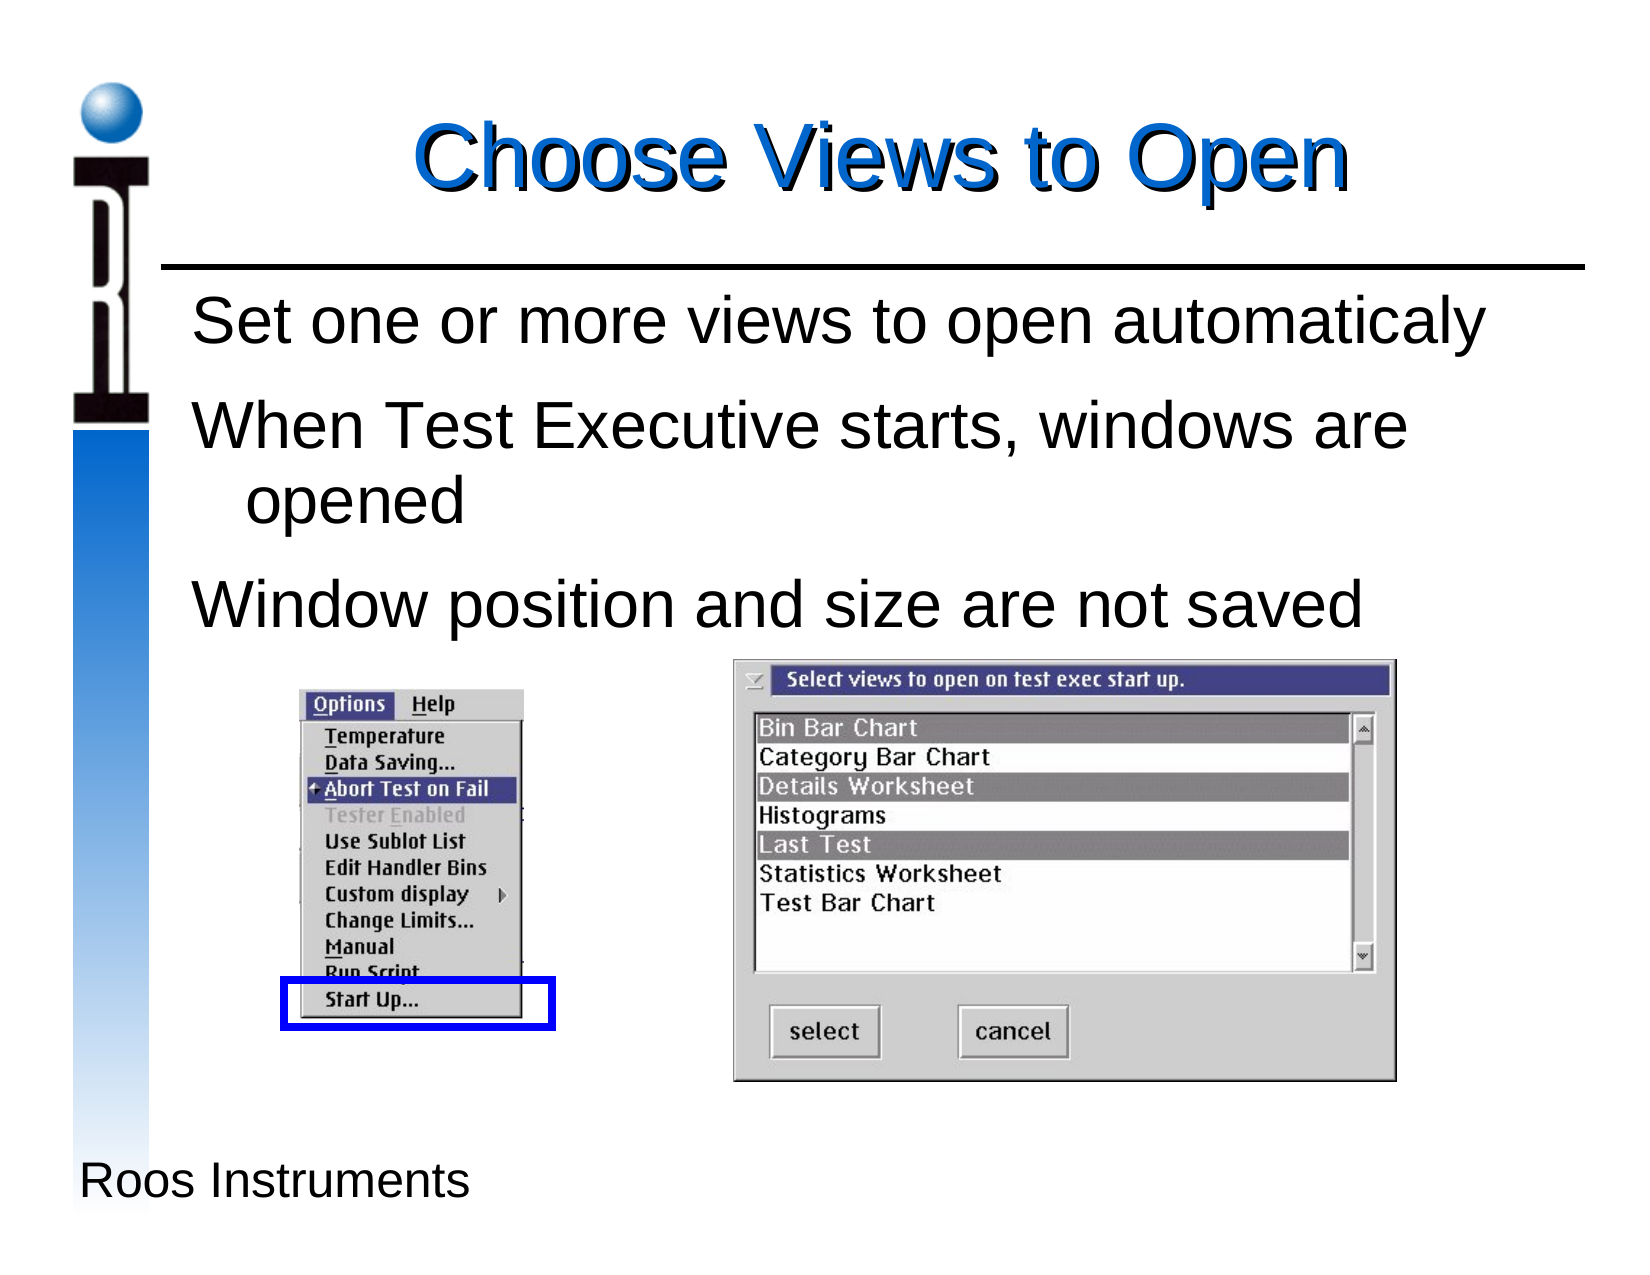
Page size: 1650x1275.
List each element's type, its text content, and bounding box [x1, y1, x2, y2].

picture [299, 688, 524, 976]
picture [69, 78, 154, 430]
list Set one or more views to open automaticaly When Test Executive starts, windows are opened Window position and size are not saved [174, 283, 1591, 1080]
title Choose Views to Open [171, 65, 1591, 246]
picture [733, 659, 1397, 1083]
picture [299, 984, 524, 1020]
